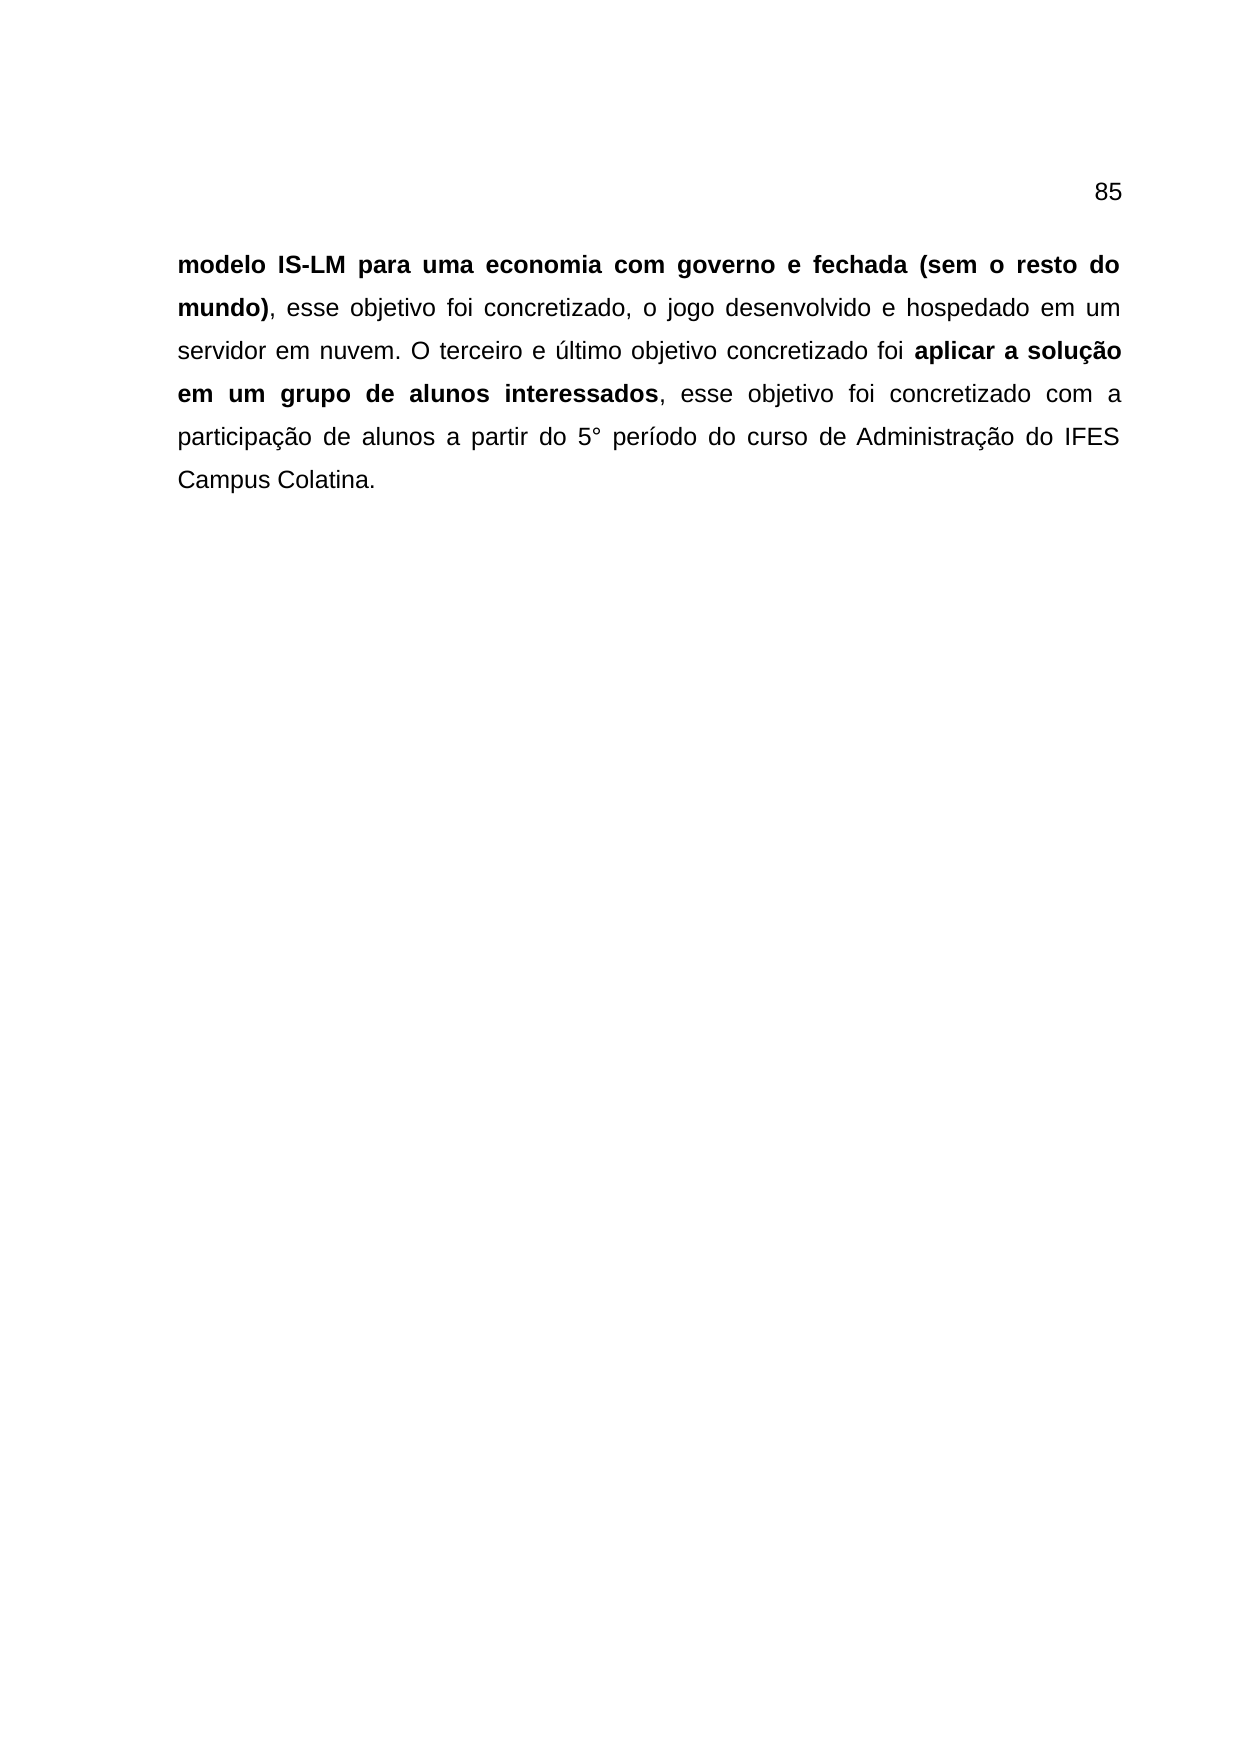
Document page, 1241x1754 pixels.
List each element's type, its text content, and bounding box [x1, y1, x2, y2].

text modelo IS-LM para uma economia com governo e fechada (sem o resto do mundo), esse objetivo foi concretizado, o jogo desenvolvido e hospedado em um servidor em nuvem. O terceiro e último objetivo concretizado foi aplicar a solução em um grupo de alunos interessados, esse objetivo foi concretizado com a participação de alunos a partir do 5° período do curso de Administração do IFES Campus Colatina. [177, 250, 1122, 494]
